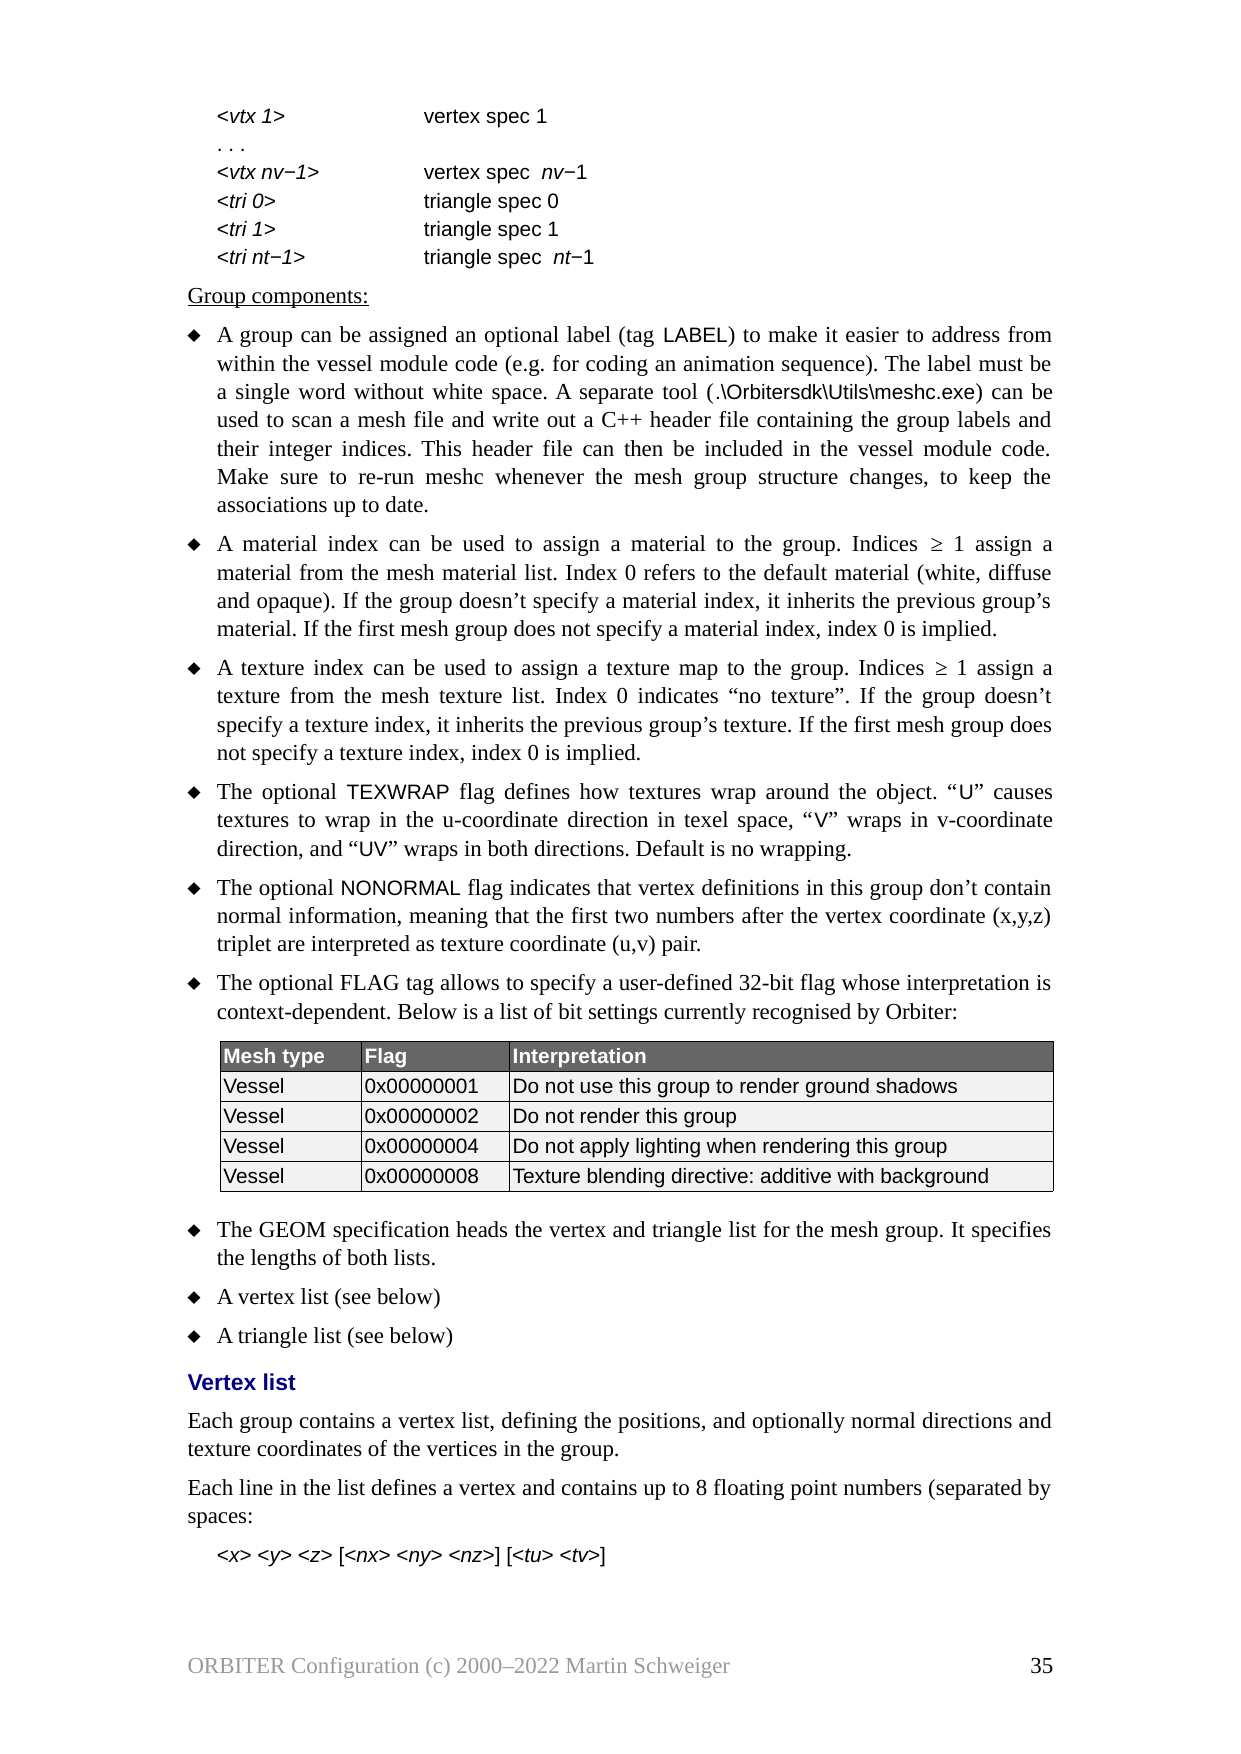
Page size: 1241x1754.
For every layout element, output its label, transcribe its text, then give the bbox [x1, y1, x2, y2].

table_cell 0x00000002 [362, 1102, 509, 1131]
text <tri 0> triangle spec 0 [217, 185, 1053, 214]
table_header Mesh type [221, 1042, 361, 1071]
subtitle Vertex list [187, 1369, 1053, 1395]
text <vtx nv−1> vertex spec nv−1 [217, 157, 1053, 185]
table_cell Vessel [221, 1102, 361, 1131]
table_header Flag [362, 1042, 509, 1071]
table_cell Do not use this group to render ground shadows [510, 1072, 1053, 1101]
list A material index can be used to assign a material to the group. Indices ≥ 1 assign a material from the mesh material list. Index 0 refers to the default material (white, diffuse and opaque). If the group doesn’t specify a material index, it inherits the previous group’s material. If the first mesh group does not specify a material index, index 0 is implied. [187, 529, 1053, 642]
list A vertex list (see below) [187, 1282, 1053, 1310]
text Each group contains a vertex list, defining the positions, and optionally normal directions and texture coordinates of the vertices in the group. [187, 1406, 1053, 1462]
table_cell 0x00000001 [362, 1072, 509, 1101]
table_cell Vessel [221, 1072, 361, 1101]
list A group can be assigned an optional label (tag LABEL) to make it easier to address from within the vessel module code (e.g. for coding an animation sequence). The label must be a single word without white space. A separate tool (.\Orbitersdk\Utils\meshc.exe) can be used to scan a mesh file and write out a C++ header file containing the group labels and their integer indices. This header file can then be included in the vessel module code. Make sure to re-run meshc whenever the mesh group structure changes, to keep the associations up to date. [187, 320, 1053, 518]
table_cell 0x00000004 [362, 1132, 509, 1161]
text <x> <y> <z> [<nx> <ny> <nz>] [<tu> <tv>] [217, 1540, 1053, 1568]
table_header Interpretation [510, 1042, 1053, 1071]
text <tri nt−1> triangle spec nt−1 [217, 242, 1053, 270]
text Group components: [187, 281, 1053, 309]
text . . . [217, 129, 1053, 157]
text <vtx 1> vertex spec 1 [217, 100, 1053, 129]
table_cell 0x00000008 [362, 1162, 509, 1191]
list The optional TEXWRAP flag defines how textures wrap around the object. “U” causes textures to wrap in the u-coordinate direction in texel space, “V” wraps in v-coordinate direction, and “UV” wraps in both directions. Default is no wrapping. [187, 777, 1053, 862]
table_cell Vessel [221, 1162, 361, 1191]
list A triangle list (see below) [187, 1321, 1053, 1349]
table_cell Do not apply lighting when rendering this group [510, 1132, 1053, 1161]
list A texture index can be used to assign a texture map to the group. Indices ≥ 1 assign a texture from the mesh texture list. Index 0 indicates “no texture”. If the group doesn’t specify a texture index, it inherits the previous group’s texture. If the first mesh group does not specify a texture index, index 0 is implied. [187, 653, 1053, 766]
table_cell Do not render this group [510, 1102, 1053, 1131]
text Each line in the list defines a vertex and contains up to 8 floating point numbers (separated by spaces: [187, 1473, 1053, 1529]
list The GEOM specification heads the vertex and triangle list for the mesh group. It specifies the lengths of both lists. [187, 1214, 1053, 1271]
table_cell Texture blending directive: additive with background [510, 1162, 1053, 1191]
list The optional FLAG tag allows to specify a user-defined 32-bit flag whose interpretation is context-dependent. Below is a list of bit settings currently recognised by Orbiter: [187, 968, 1053, 1025]
table_cell Vessel [221, 1132, 361, 1161]
list The optional NONORMAL flag indicates that vertex definitions in this group don’t contain normal information, meaning that the first two numbers after the vertex coordinate (x,y,z) triplet are interpreted as texture coordinate (u,v) pair. [187, 872, 1053, 957]
text <tri 1> triangle spec 1 [217, 214, 1053, 242]
